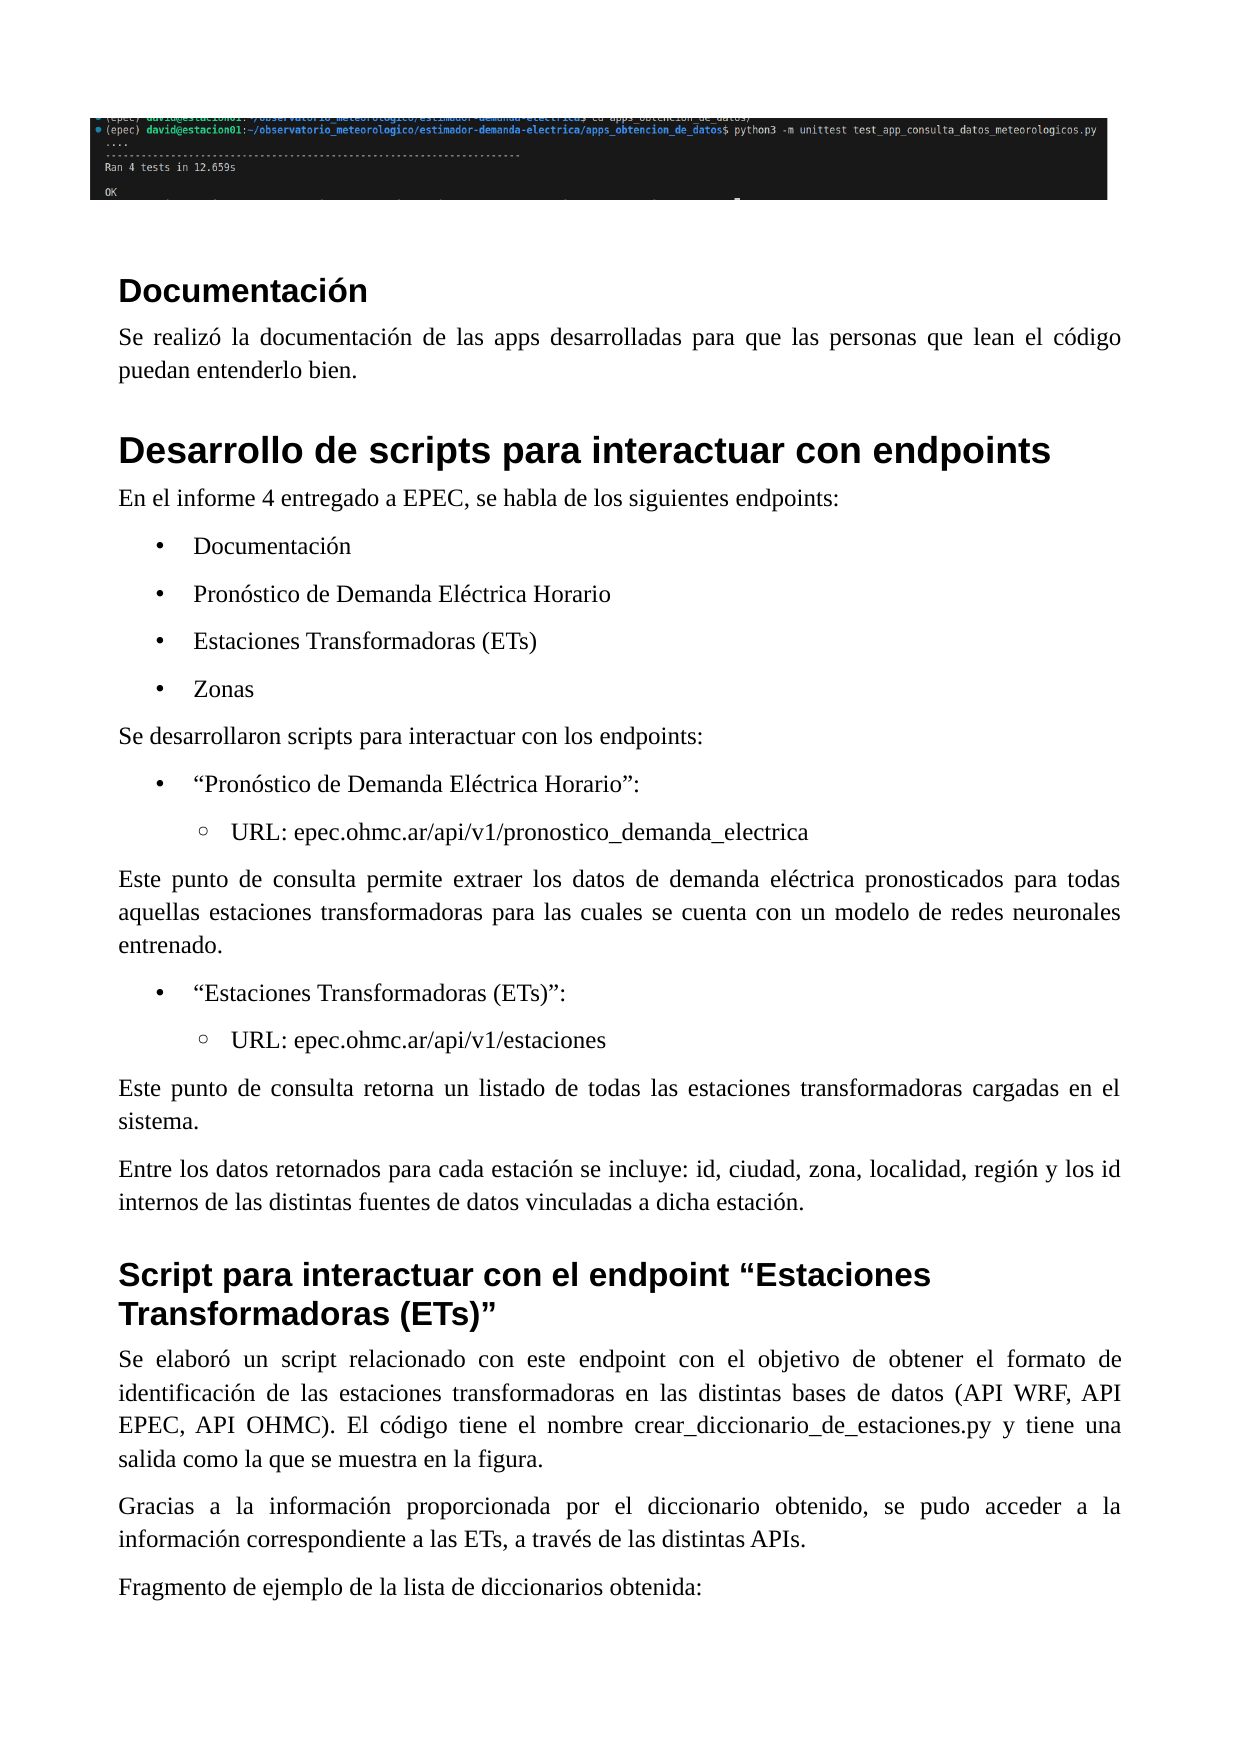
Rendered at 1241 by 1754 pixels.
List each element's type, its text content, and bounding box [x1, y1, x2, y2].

list Zonas [156, 674, 1122, 703]
text En el informe 4 entregado a EPEC, se habla de los siguientes endpoints: [118, 483, 1122, 512]
text Se desarrollaron scripts para interactuar con los endpoints: [118, 721, 1122, 750]
text Este punto de consulta retorna un listado de todas las estaciones transformadoras cargadas en el sistema. [118, 1073, 1122, 1135]
subtitle Documentación [118, 271, 1122, 310]
text Entre los datos retornados para cada estación se incluye: id, ciudad, zona, localidad, región y los id internos de las distintas fuentes de datos vinculadas a dicha estación. [118, 1154, 1122, 1216]
list “Pronóstico de Demanda Eléctrica Horario”: [156, 769, 1122, 798]
list URL: epec.ohmc.ar/api/v1/estaciones [193, 1026, 1122, 1054]
list Estaciones Transformadoras (ETs) [156, 626, 1122, 655]
text Gracias a la información proporcionada por el diccionario obtenido, se pudo acceder a la información correspondiente a las ETs, a través de las distintas APIs. [118, 1491, 1122, 1553]
subtitle Script para interactuar con el endpoint “Estaciones Transformadoras (ETs)” [118, 1255, 1122, 1332]
text Este punto de consulta permite extraer los datos de demanda eléctrica pronosticados para todas aquellas estaciones transformadoras para las cuales se cuenta con un modelo de redes neuronales entrenado. [118, 864, 1122, 959]
text Se realizó la documentación de las apps desarrolladas para que las personas que lean el código puedan entenderlo bien. [118, 322, 1122, 384]
list Pronóstico de Demanda Eléctrica Horario [156, 579, 1122, 607]
subtitle Desarrollo de scripts para interactuar con endpoints [118, 428, 1122, 471]
list Documentación [156, 531, 1122, 560]
text Fragmento de ejemplo de la lista de diccionarios obtenida: [118, 1572, 1122, 1601]
list “Estaciones Transformadoras (ETs)”: [156, 978, 1122, 1007]
picture [90, 182, 1108, 200]
text Se elaboró un script relacionado con este endpoint con el objetivo de obtener el formato de identificación de las estaciones transformadoras en las distintas bases de datos (API WRF, API EPEC, API OHMC). El código tiene el nombre crear_diccionario_de_estaciones.py y tiene una salida como la que se muestra en la figura. [118, 1344, 1122, 1472]
list URL: epec.ohmc.ar/api/v1/pronostico_demanda_electrica [193, 817, 1122, 845]
